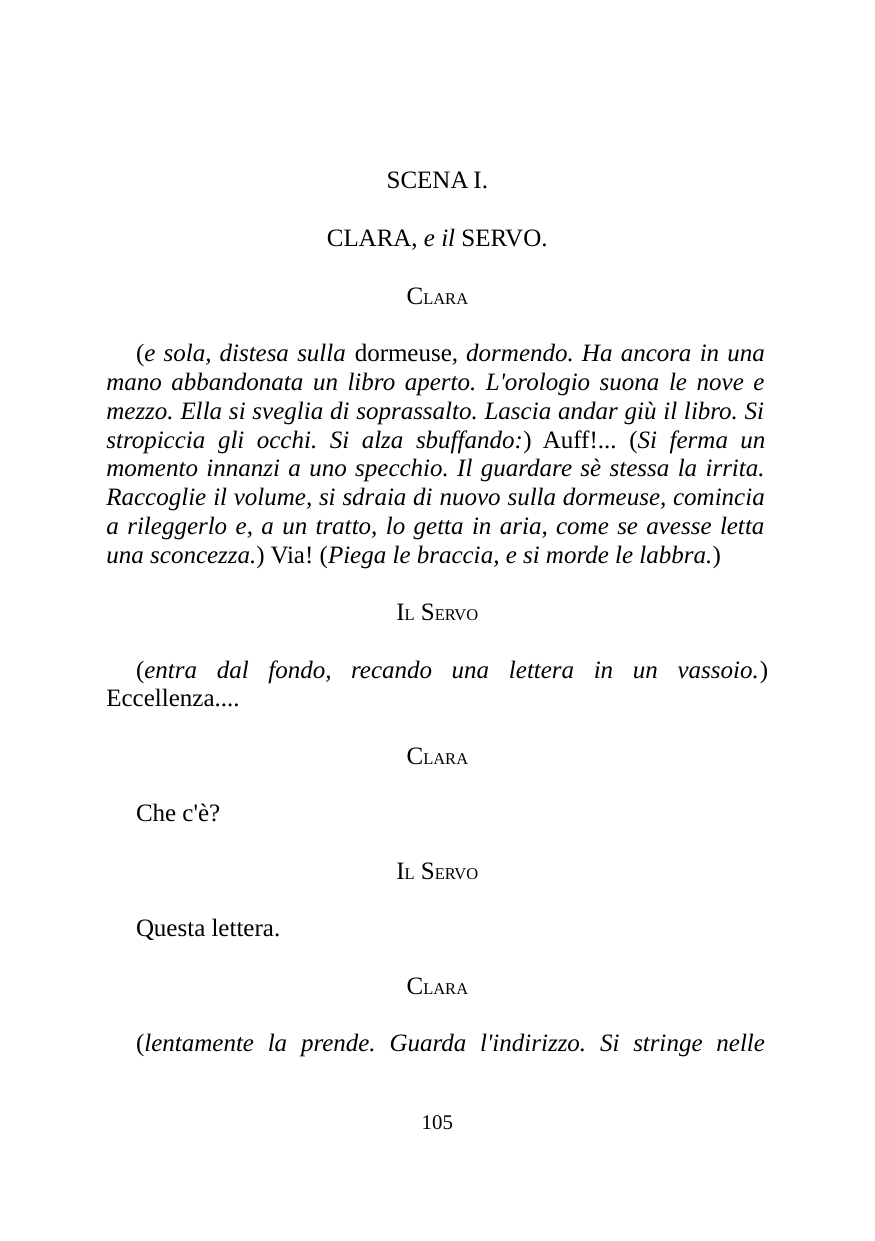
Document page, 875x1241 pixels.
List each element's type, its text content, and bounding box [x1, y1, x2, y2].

text Questa lettera. [106, 913, 768, 942]
text Che c'è? [106, 798, 768, 827]
text CLARA, e il SERVO. [106, 223, 768, 252]
text Il Servo [106, 856, 768, 885]
text Clara [106, 281, 768, 310]
subtitle SCENA I. [106, 165, 768, 194]
text Clara [106, 971, 768, 1000]
text (entra dal fondo, recando una lettera in un vassoio.) Eccellenza.... [106, 655, 768, 712]
text Il Servo [106, 597, 768, 626]
text Clara [106, 741, 768, 770]
text (e sola, distesa sulla dormeuse, dormendo. Ha ancora in una mano abbandonata un libro aperto. L'orologio suona le nove e mezzo. Ella si sveglia di soprassalto. Lascia andar giù il libro. Si stropiccia gli occhi. Si alza sbuffando:) Auff!... (Si ferma un momento innanzi a uno specchio. Il guardare sè stessa la irrita. Raccoglie il volume, si sdraia di nuovo sulla dormeuse, comincia a rileggerlo e, a un tratto, lo getta in aria, come se avesse letta una sconcezza.) Via! (Piega le braccia, e si morde le labbra.) [106, 338, 768, 568]
text (lentamente la prende. Guarda l'indirizzo. Si stringe nelle [106, 1028, 768, 1057]
